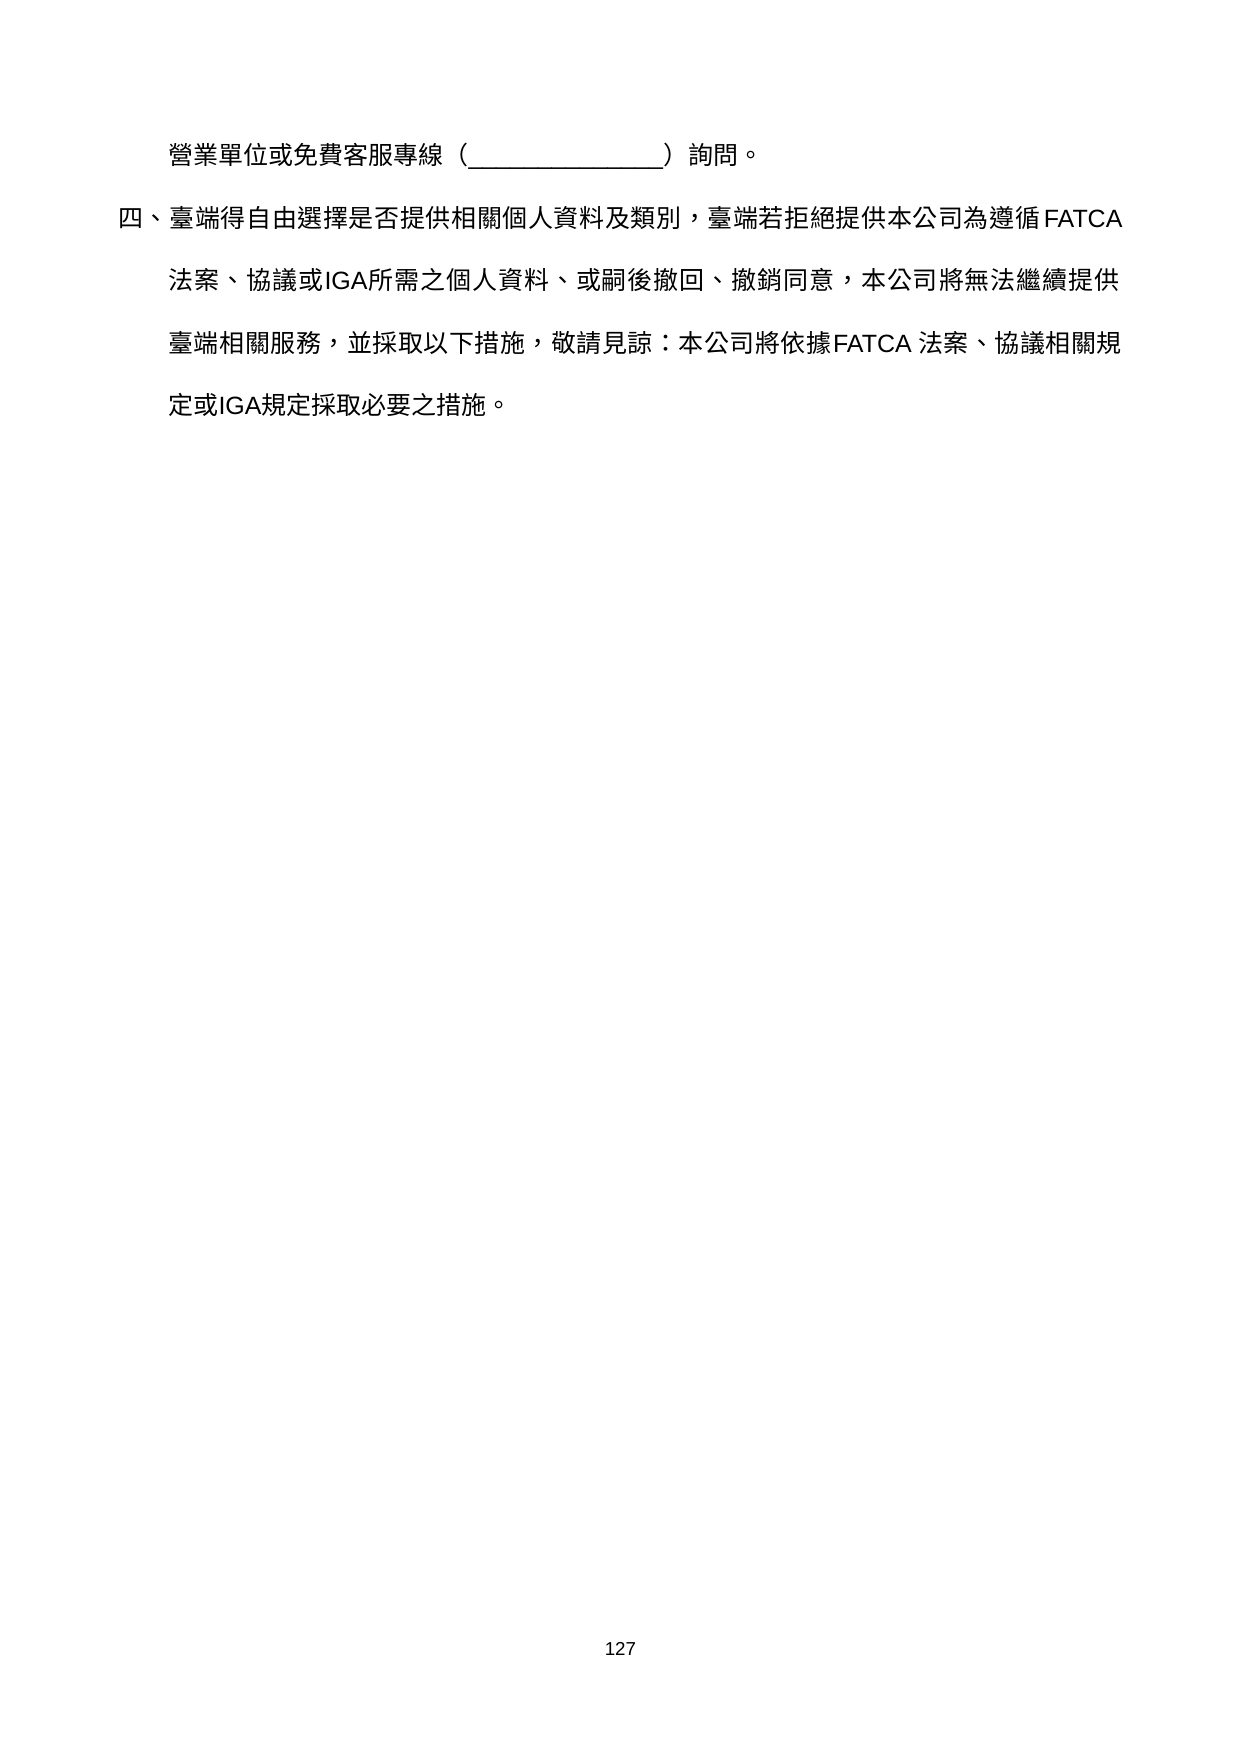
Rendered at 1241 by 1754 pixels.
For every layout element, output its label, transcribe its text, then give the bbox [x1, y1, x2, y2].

text 四、臺端得自由選擇是否提供相關個人資料及類別，臺端若拒絕提供本公司為遵循FATCA 法案、協議或IGA所需之個人資料、或嗣後撤回、撤銷同意，本公司將無法繼續提供 臺端相關服務，並採取以下措施，敬請見諒：本公司將依據FATCA 法案、協議相關規定或IGA規定採取必要之措施。 [118, 175, 1122, 425]
text 營業單位或免費客服專線（______________）詢問。 [118, 112, 1122, 175]
